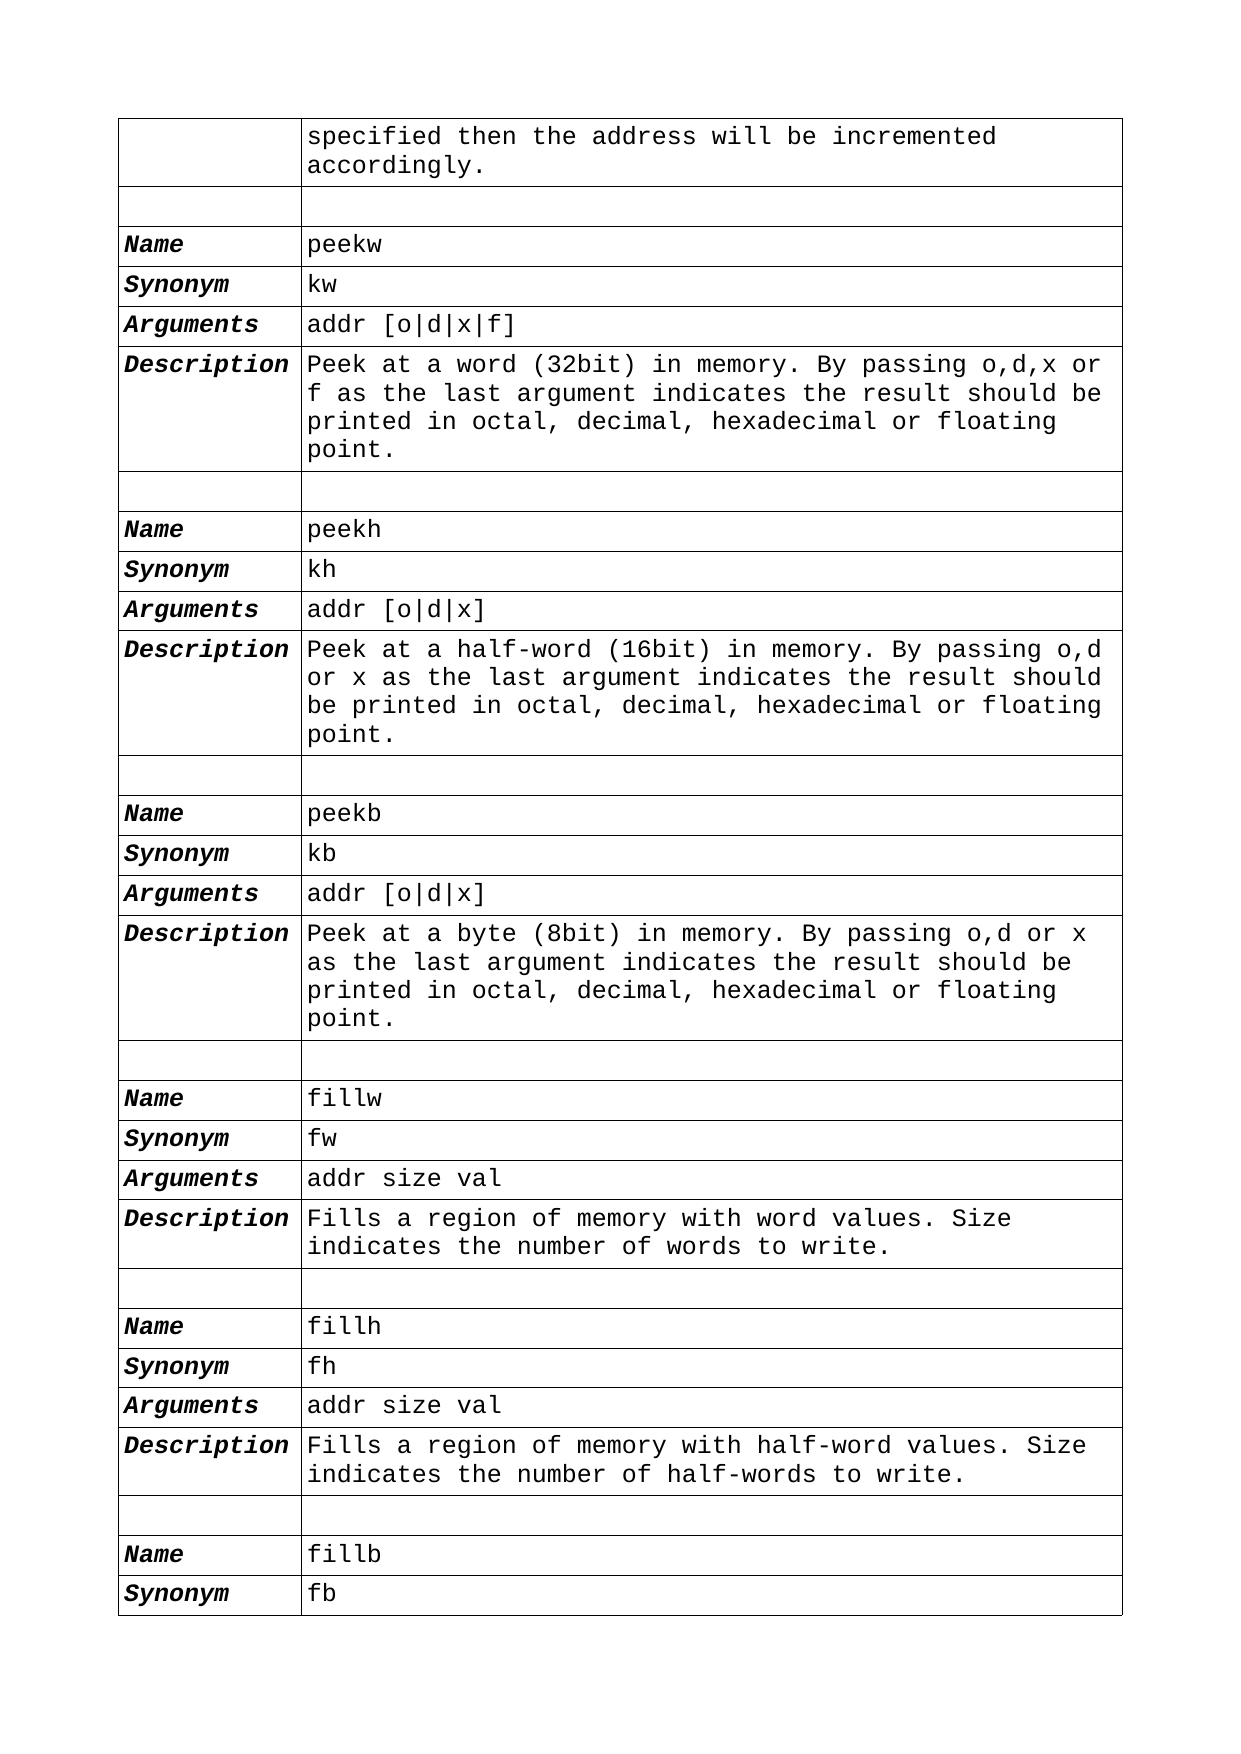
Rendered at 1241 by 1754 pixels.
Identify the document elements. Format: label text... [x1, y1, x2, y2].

table_cell [302, 1496, 1122, 1535]
table_cell Description [119, 1428, 301, 1495]
table_cell Synonym [119, 1349, 301, 1387]
table_cell [302, 187, 1122, 226]
table_cell addr [o|d|x|f] [302, 307, 1122, 346]
table_cell specified then the address will be incremented accordingly. [302, 119, 1122, 186]
table_cell Description [119, 347, 301, 471]
table_cell kw [302, 267, 1122, 306]
table_cell fh [302, 1349, 1122, 1387]
table_cell fb [302, 1576, 1122, 1615]
table_cell [119, 187, 301, 226]
table_cell Arguments [119, 592, 301, 630]
table_cell Arguments [119, 1388, 301, 1427]
table_cell [119, 1269, 301, 1307]
table_cell fillh [302, 1309, 1122, 1347]
table_cell addr [o|d|x] [302, 592, 1122, 630]
table_cell addr [o|d|x] [302, 876, 1122, 915]
table_cell Name [119, 227, 301, 266]
table_cell [119, 119, 301, 186]
table_cell [119, 756, 301, 795]
table_cell peekh [302, 512, 1122, 551]
table_cell Synonym [119, 1576, 301, 1615]
table_cell Synonym [119, 836, 301, 875]
table_cell Synonym [119, 267, 301, 306]
table_cell fw [302, 1121, 1122, 1159]
table_cell [302, 756, 1122, 795]
table_cell [119, 472, 301, 511]
table_cell Peek at a byte (8bit) in memory. By passing o,d or x as the last argument indicates the result should be printed in octal, decimal, hexadecimal or floating point. [302, 916, 1122, 1040]
table_cell Name [119, 796, 301, 835]
table_cell kb [302, 836, 1122, 875]
table_cell [302, 1269, 1122, 1307]
table_cell Description [119, 631, 301, 755]
table_cell peekw [302, 227, 1122, 266]
table_cell addr size val [302, 1388, 1122, 1427]
table_cell Fills a region of memory with half-word values. Size indicates the number of half-words to write. [302, 1428, 1122, 1495]
table_cell Arguments [119, 1161, 301, 1199]
table_cell peekb [302, 796, 1122, 835]
table_cell Description [119, 1200, 301, 1268]
table_cell Peek at a half-word (16bit) in memory. By passing o,d or x as the last argument indicates the result should be printed in octal, decimal, hexadecimal or floating point. [302, 631, 1122, 755]
table_cell Peek at a word (32bit) in memory. By passing o,d,x or f as the last argument indicates the result should be printed in octal, decimal, hexadecimal or floating point. [302, 347, 1122, 471]
table_cell Description [119, 916, 301, 1040]
table_cell fillb [302, 1536, 1122, 1575]
table_cell Name [119, 512, 301, 551]
table_cell [302, 1041, 1122, 1080]
table_cell Name [119, 1536, 301, 1575]
table_cell Synonym [119, 1121, 301, 1159]
table_cell Name [119, 1081, 301, 1119]
table_cell addr size val [302, 1161, 1122, 1199]
table_cell Arguments [119, 876, 301, 915]
table_cell Synonym [119, 552, 301, 591]
table_cell [119, 1496, 301, 1535]
table_cell Fills a region of memory with word values. Size indicates the number of words to write. [302, 1200, 1122, 1268]
table_cell [119, 1041, 301, 1080]
table_cell [302, 472, 1122, 511]
table_cell Arguments [119, 307, 301, 346]
table_cell kh [302, 552, 1122, 591]
table_cell fillw [302, 1081, 1122, 1119]
table_cell Name [119, 1309, 301, 1347]
